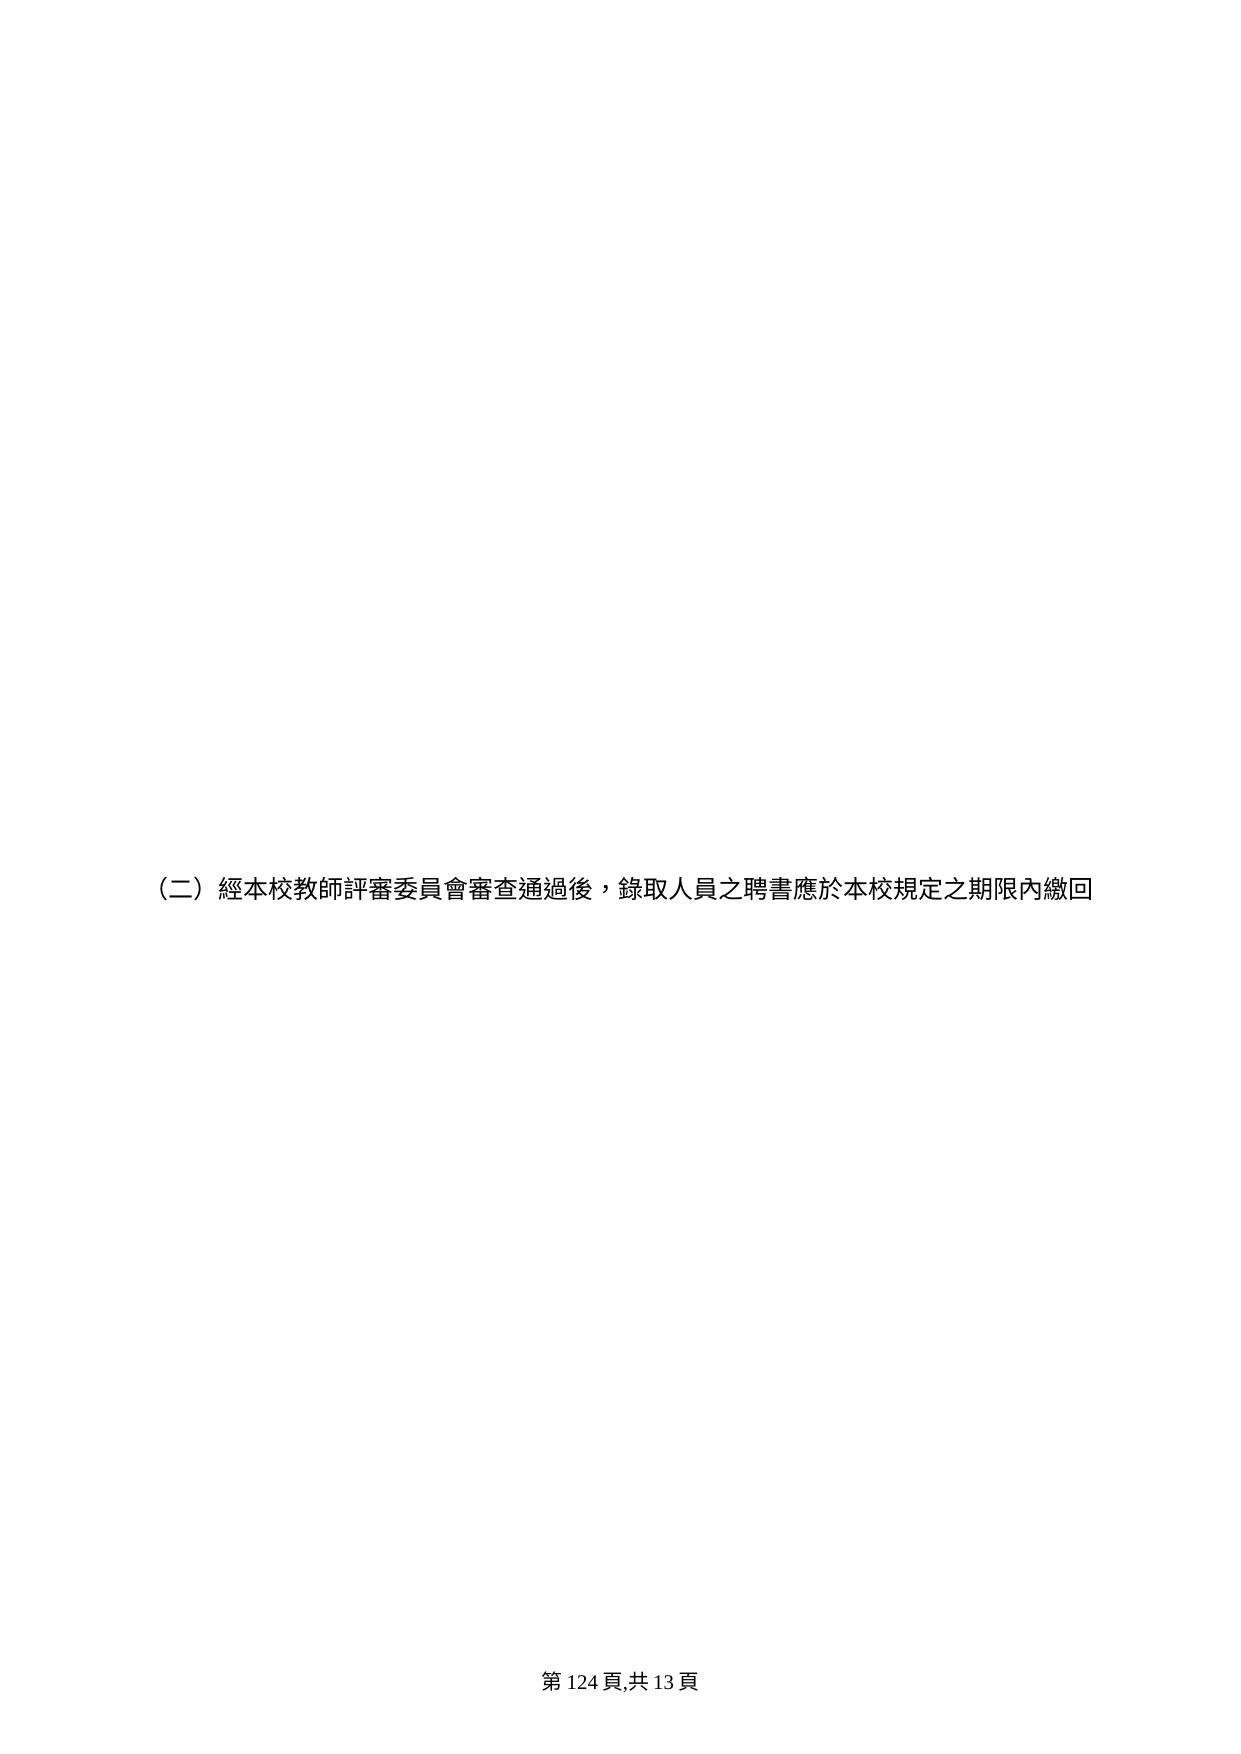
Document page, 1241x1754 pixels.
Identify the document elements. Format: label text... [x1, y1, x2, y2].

text （二）經本校教師評審委員會審查通過後，錄取人員之聘書應於本校規定之期限內繳回 [143, 846, 1122, 908]
